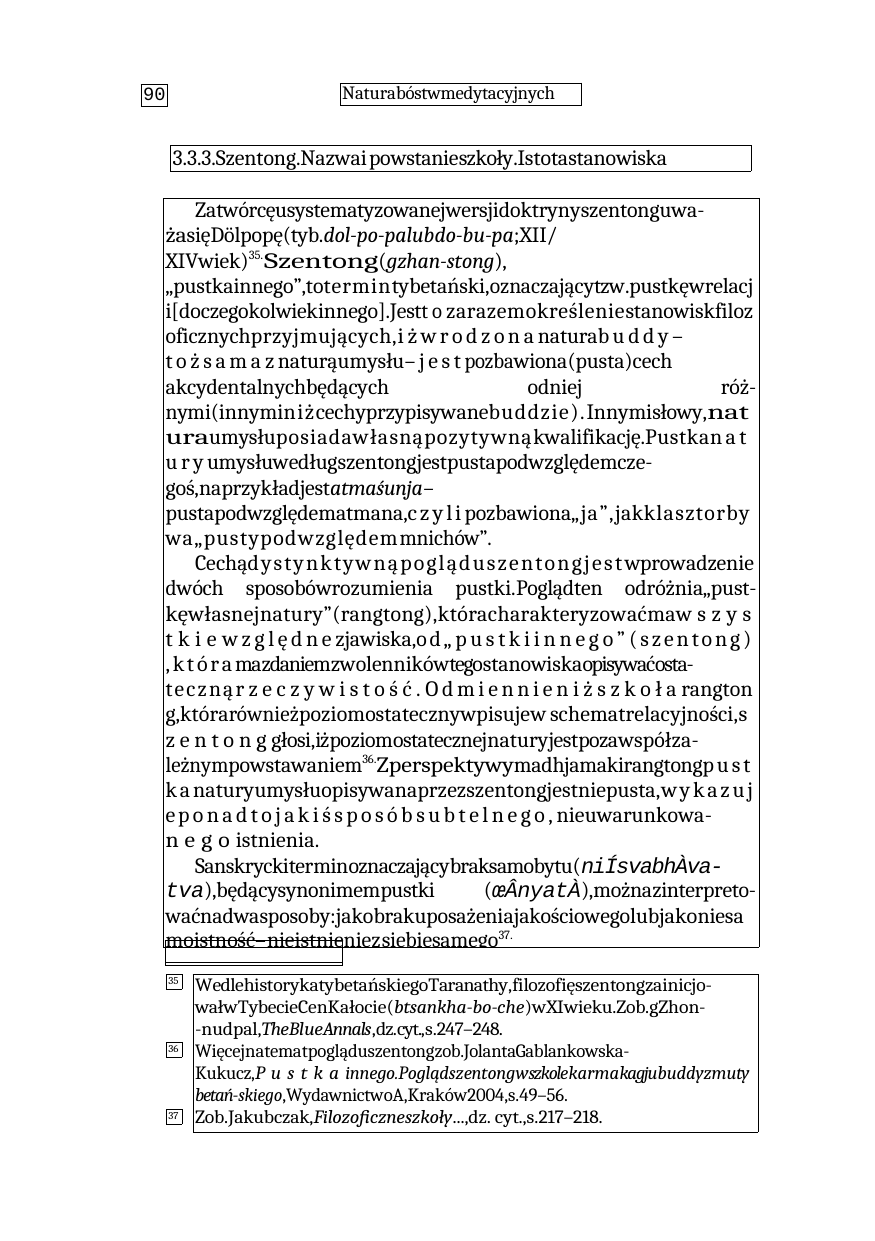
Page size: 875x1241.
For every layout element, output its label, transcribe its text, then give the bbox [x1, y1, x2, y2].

text Zatwórcęusystematyzowanejwersjidoktrynyszentonguwa-żasięDölpopę(tyb.dol-po-palubdo-bu-pa;XII/XIVwiek)35.Szentong(gzhan-stong),„pustkainnego”,totermintybetański,oznaczającytzw.pustkęwrelacji[doczegokolwiekinnego].Jesttozarazemokreśleniestanowiskfilozoficznychprzyjmujących,iżwrodzonanaturabuddy–tożsamaznaturąumysłu–jestpozbawiona(pusta)cech akcydentalnychbędących odniej róż-nymi(innyminiżcechyprzypisywanebuddzie).Innymisłowy,naturaumysłuposiadawłasnąpozytywnąkwalifikację.Pustkanaturyumysłuwedługszentongjestpustapodwzględemcze-goś,naprzykładjestatmaśunja–pustapodwzględematmana,czylipozbawiona„ja”,jakklasztorbywa„pustypodwzględemmnichów”. [165, 199, 756, 551]
text 90 [143, 85, 167, 106]
text Zob.Jakubczak,Filozoficzneszkoły...,dz. cyt.,s.217–218. [195, 1106, 758, 1128]
text Więcejnatematpogląduszentongzob.JolantaGablankowska-Kukucz,Pustkainnego.Poglądszentongwszkolekarmakagjubuddyzmutybetań-skiego,WydawnictwoA,Kraków2004,s.49–56. [195, 1040, 756, 1106]
text 35 [168, 975, 182, 987]
text -nudpal,TheBlueAnnals,dz.cyt.,s.247–248. [195, 1018, 758, 1040]
text Cechądystynktywnąpogląduszentongjestwprowadzeniedwóch sposobówrozumienia pustki.Poglądten odróżnia„pust-kęwłasnejnatury”(rangtong),któracharakteryzowaćmawszystkiewzględnezjawiska,od„pustkiinnego”(szentong),któramazdaniemzwolennikówtegostanowiskaopisywaćosta-tecznąrzeczywistość.Odmiennieniższkołarangtong,którarównieżpoziomostatecznywpisujewschematrelacyjności,szentonggłosi,iżpoziomostatecznejnaturyjestpozawspółza-leżnympowstawaniem36.Zperspektywymadhjamakirangtongpustkanaturyumysłuopisywanaprzezszentongjestniepusta,wykazujeponadtojakiśsposóbsubtelnego,nieuwarunkowa-negoistnienia. [165, 551, 757, 853]
text 3.3.3.Szentong.Nazwaipowstanieszkoły.Istotastanowiska [172, 146, 751, 170]
text 36 [168, 1043, 182, 1055]
text 37 [168, 1110, 182, 1122]
text Sanskryckiterminoznaczającybraksamobytu(niÍsvabhÀva-tva),będącysynonimempustki (œÂnyatÀ),możnazinterpreto-waćnadwasposoby:jakobrakuposażeniajakościowegolubjakoniesamoistność–nieistnieniezsiebiesamego37. [165, 854, 756, 947]
text Naturabóstwmedytacyjnych [342, 84, 581, 104]
text WedlehistorykatybetańskiegoTaranathy,filozofięszentongzainicjo-wałwTybecieCenKałocie(btsankha-bo-che)wXIwieku.Zob.gZhon- [195, 975, 756, 1018]
